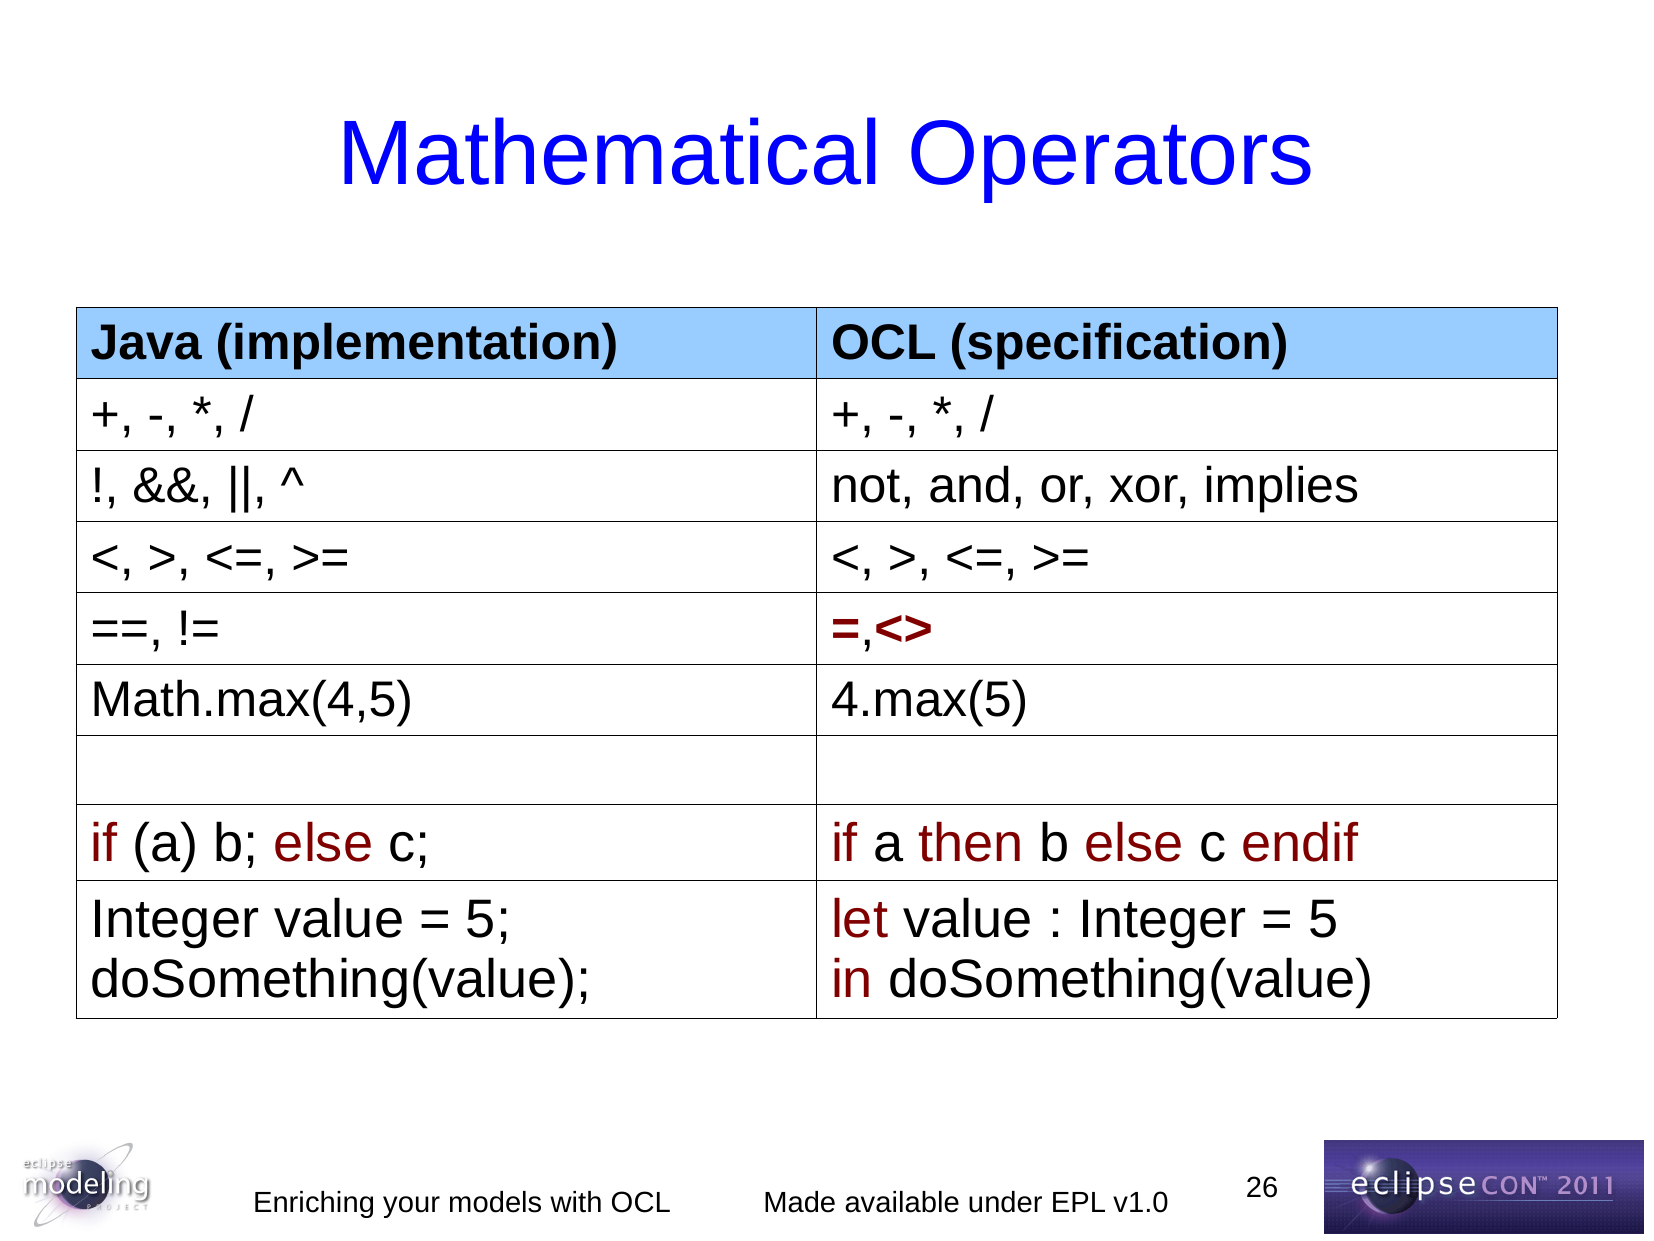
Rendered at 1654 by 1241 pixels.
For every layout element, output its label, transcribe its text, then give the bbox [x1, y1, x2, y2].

table_cell [817, 736, 1557, 804]
table_cell Integer value = 5; doSomething(value); [77, 881, 816, 1018]
table_cell <, >, <=, >= [817, 522, 1557, 592]
table_cell !, &&, ||, ^ [77, 451, 816, 521]
table_cell [77, 736, 816, 804]
table_cell not, and, or, xor, implies [817, 451, 1557, 521]
table_cell +, -, *, / [817, 379, 1557, 450]
table_cell =,<> [817, 593, 1557, 664]
table_cell 4.max(5) [817, 665, 1557, 735]
table_cell let value : Integer = 5 in doSomething(value) [817, 881, 1557, 1018]
table_cell ==, != [77, 593, 816, 664]
table_cell <, >, <=, >= [77, 522, 816, 592]
table_cell Math.max(4,5) [77, 665, 816, 735]
table_header Java (implementation) [77, 308, 816, 378]
picture [9, 1136, 156, 1235]
picture [1324, 1140, 1644, 1234]
table_header OCL (specification) [817, 308, 1557, 378]
title Mathematical Operators [82, 49, 1571, 257]
table_cell +, -, *, / [77, 379, 816, 450]
table_cell if a then b else c endif [817, 805, 1557, 880]
table_cell if (a) b; else c; [77, 805, 816, 880]
